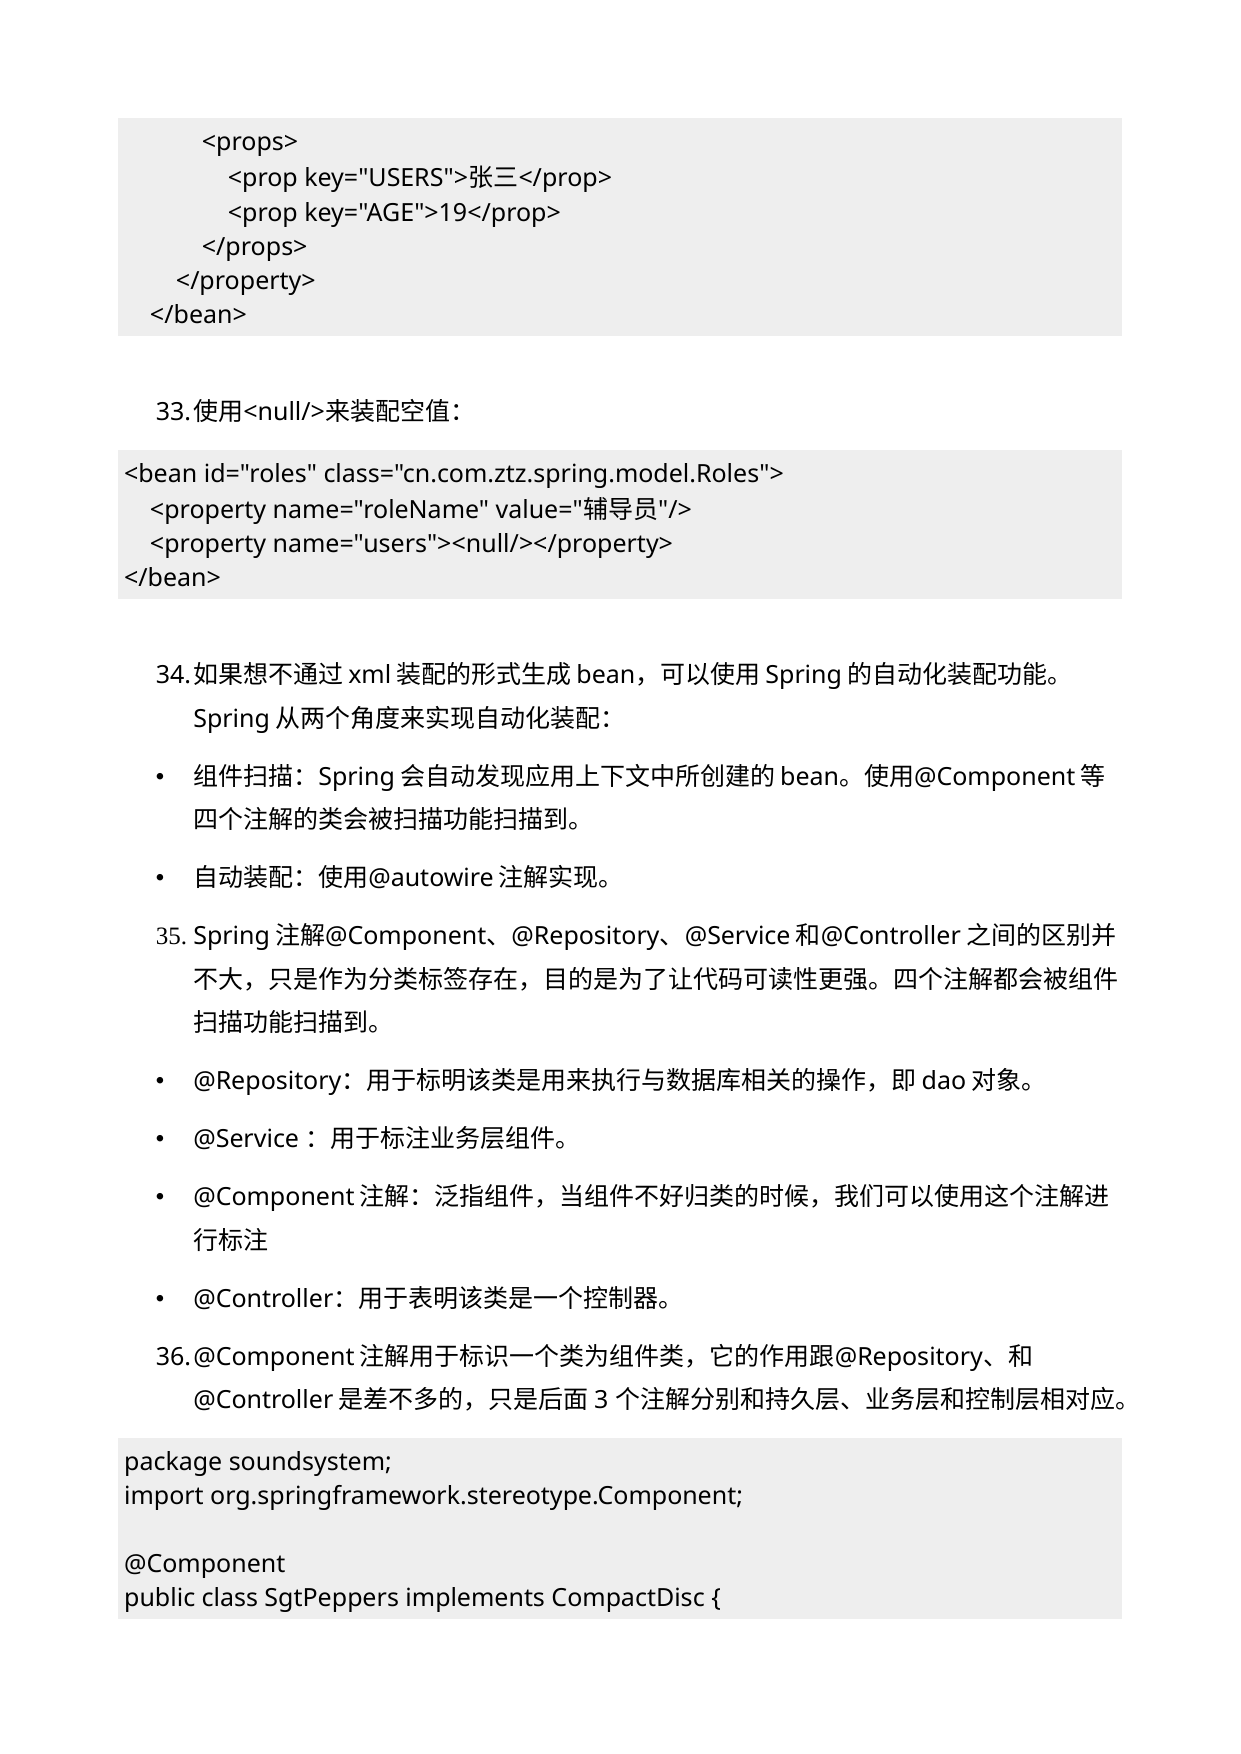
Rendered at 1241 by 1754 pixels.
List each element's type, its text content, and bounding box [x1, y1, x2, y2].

list 如果想不通过xml装配的形式生成bean，可以使用Spring的自动化装配功能。Spring从两个角度来实现自动化装配： [156, 655, 1122, 734]
table_header package soundsystem; import org.springframework.stereotype.Component; @Component public class SgtPeppers implements CompactDisc { [118, 1438, 1122, 1619]
list Spring注解@Component、@Repository、@Service和@Controller之间的区别并不大，只是作为分类标签存在，目的是为了让代码可读性更强。四个注解都会被组件扫描功能扫描到。 [156, 916, 1122, 1039]
list @Component注解用于标识一个类为组件类，它的作用跟@Repository、和 @Controller是差不多的，只是后面 3 个注解分别和持久层、业务层和控制层相对应。 [156, 1336, 1122, 1416]
table_header <bean id="roles" class="cn.com.ztz.spring.model.Roles"> <property name="roleName" value="辅导员"/> <property name="users"><null/></property> </bean> [118, 450, 1122, 599]
table_header <props> <prop key="USERS">张三</prop> <prop key="AGE">19</prop> </props> </property> </bean> [118, 118, 1122, 336]
list 自动装配：使用@autowire注解实现。 [156, 858, 1122, 894]
list @Service ：用于标注业务层组件。 [156, 1119, 1122, 1155]
list @Component注解：泛指组件，当组件不好归类的时候，我们可以使用这个注解进行标注 [156, 1177, 1122, 1256]
list 组件扫描：Spring会自动发现应用上下文中所创建的bean。使用@Component等四个注解的类会被扫描功能扫描到。 [156, 756, 1122, 836]
list @Repository：用于标明该类是用来执行与数据库相关的操作，即dao对象。 [156, 1061, 1122, 1097]
list 使用<null/>来装配空值： [156, 392, 1122, 428]
list @Controller：用于表明该类是一个控制器。 [156, 1278, 1122, 1314]
